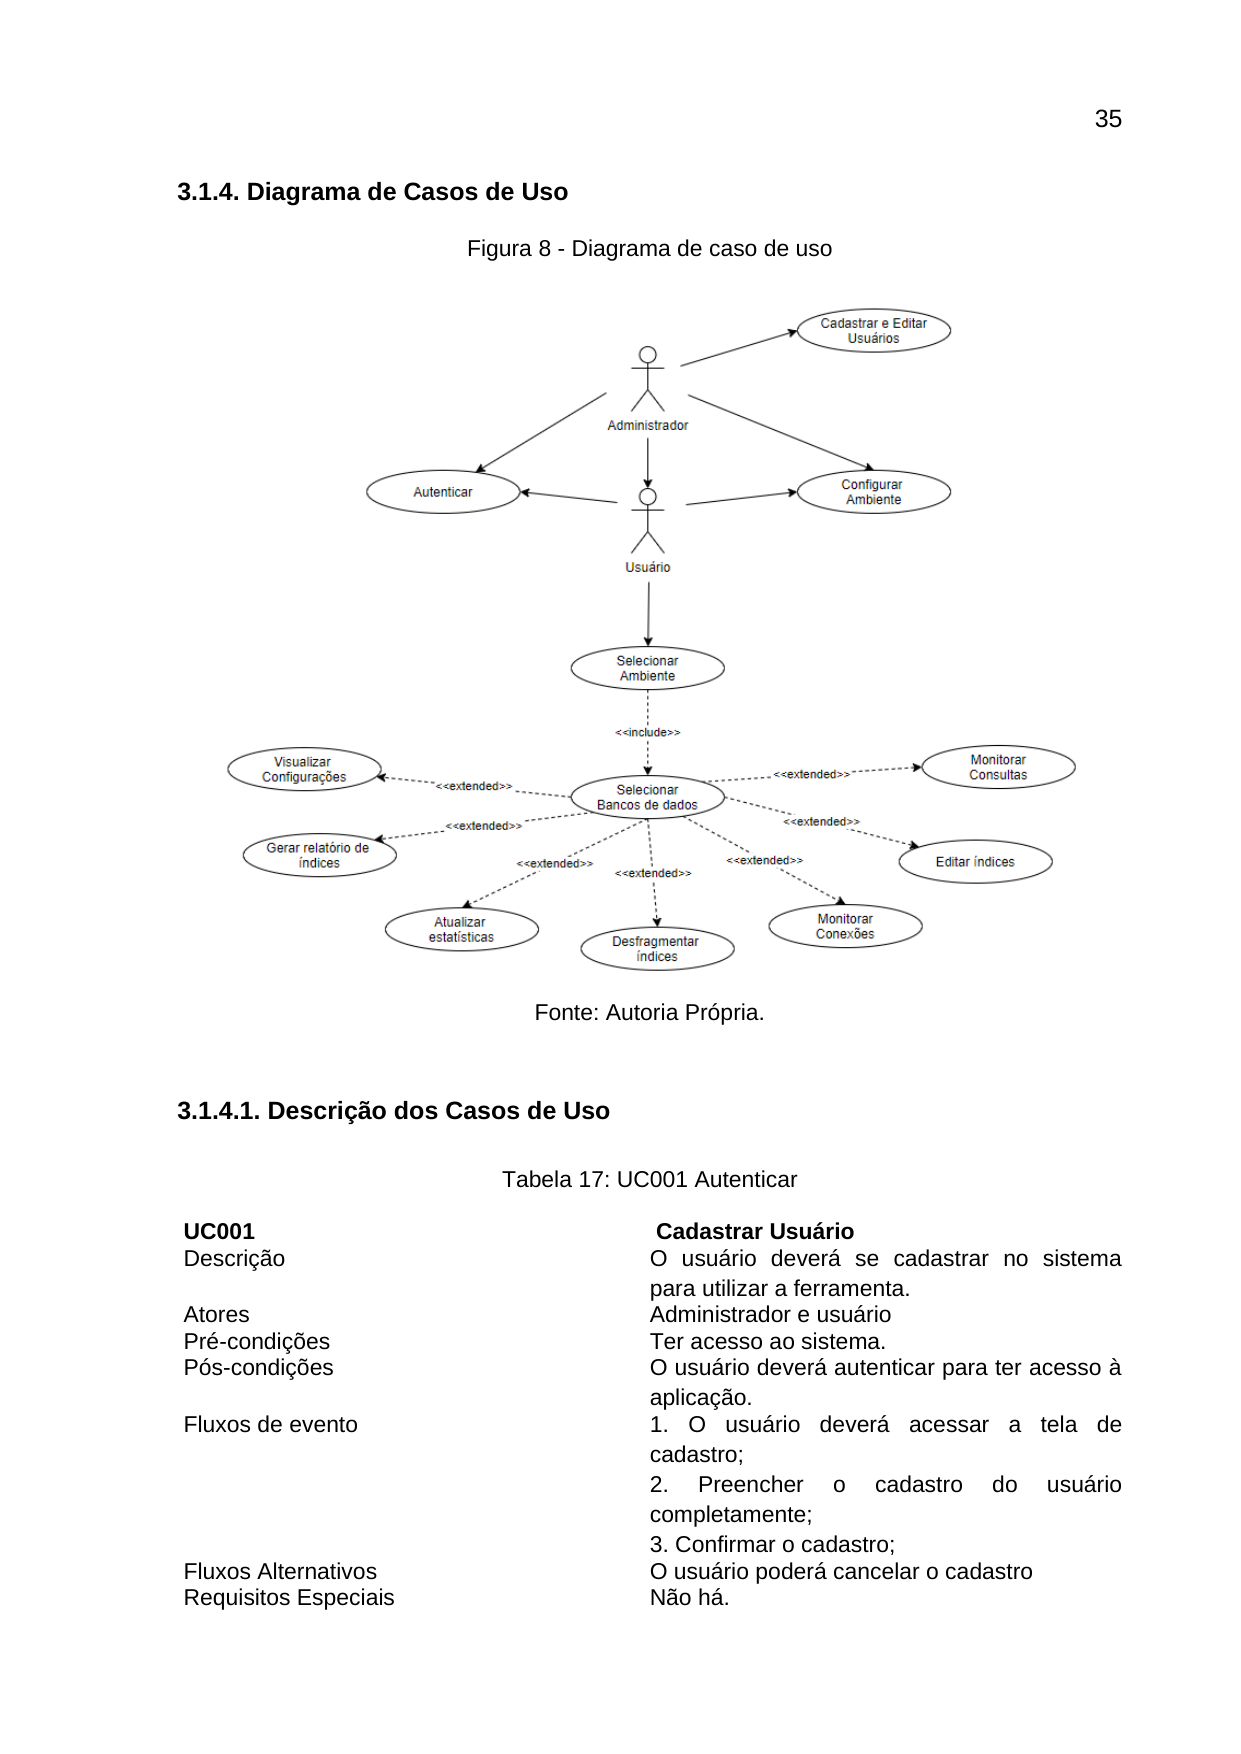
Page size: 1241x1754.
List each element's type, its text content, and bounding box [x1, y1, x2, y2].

table_cell Atores [177, 1301, 649, 1328]
table_header Cadastrar Usuário [650, 1218, 1122, 1245]
subtitle 3.1.4. Diagrama de Casos de Uso [177, 177, 1122, 206]
table_cell Pré-condições [177, 1328, 649, 1354]
text Fonte: Autoria Própria. [177, 974, 1122, 1026]
table_header UC001 [177, 1218, 649, 1245]
table_cell 1. O usuário deverá acessar a tela de cadastro; 2. Preencher o cadastro do usuário completamente; 3. Confirmar o cadastro; [650, 1411, 1122, 1558]
table_cell Fluxos de evento [177, 1411, 649, 1558]
table_cell Pós-condições [177, 1354, 649, 1411]
table_cell O usuário deverá se cadastrar no sistema para utilizar a ferramenta. [650, 1245, 1122, 1301]
table_cell Ter acesso ao sistema. [650, 1328, 1122, 1354]
subtitle 3.1.4.1. Descrição dos Casos de Uso [177, 1096, 1122, 1125]
table_cell Não há. [650, 1584, 1122, 1610]
table_cell Fluxos Alternativos [177, 1558, 649, 1584]
table_cell O usuário poderá cancelar o cadastro [650, 1558, 1122, 1584]
text Figura 8 - Diagrama de caso de uso [177, 234, 1122, 261]
picture [221, 272, 1078, 974]
text Tabela 17: UC001 Autenticar [177, 1166, 1122, 1193]
table_cell Descrição [177, 1245, 649, 1301]
table_cell Requisitos Especiais [177, 1584, 649, 1610]
table_cell O usuário deverá autenticar para ter acesso à aplicação. [650, 1354, 1122, 1411]
table_cell Administrador e usuário [650, 1301, 1122, 1328]
